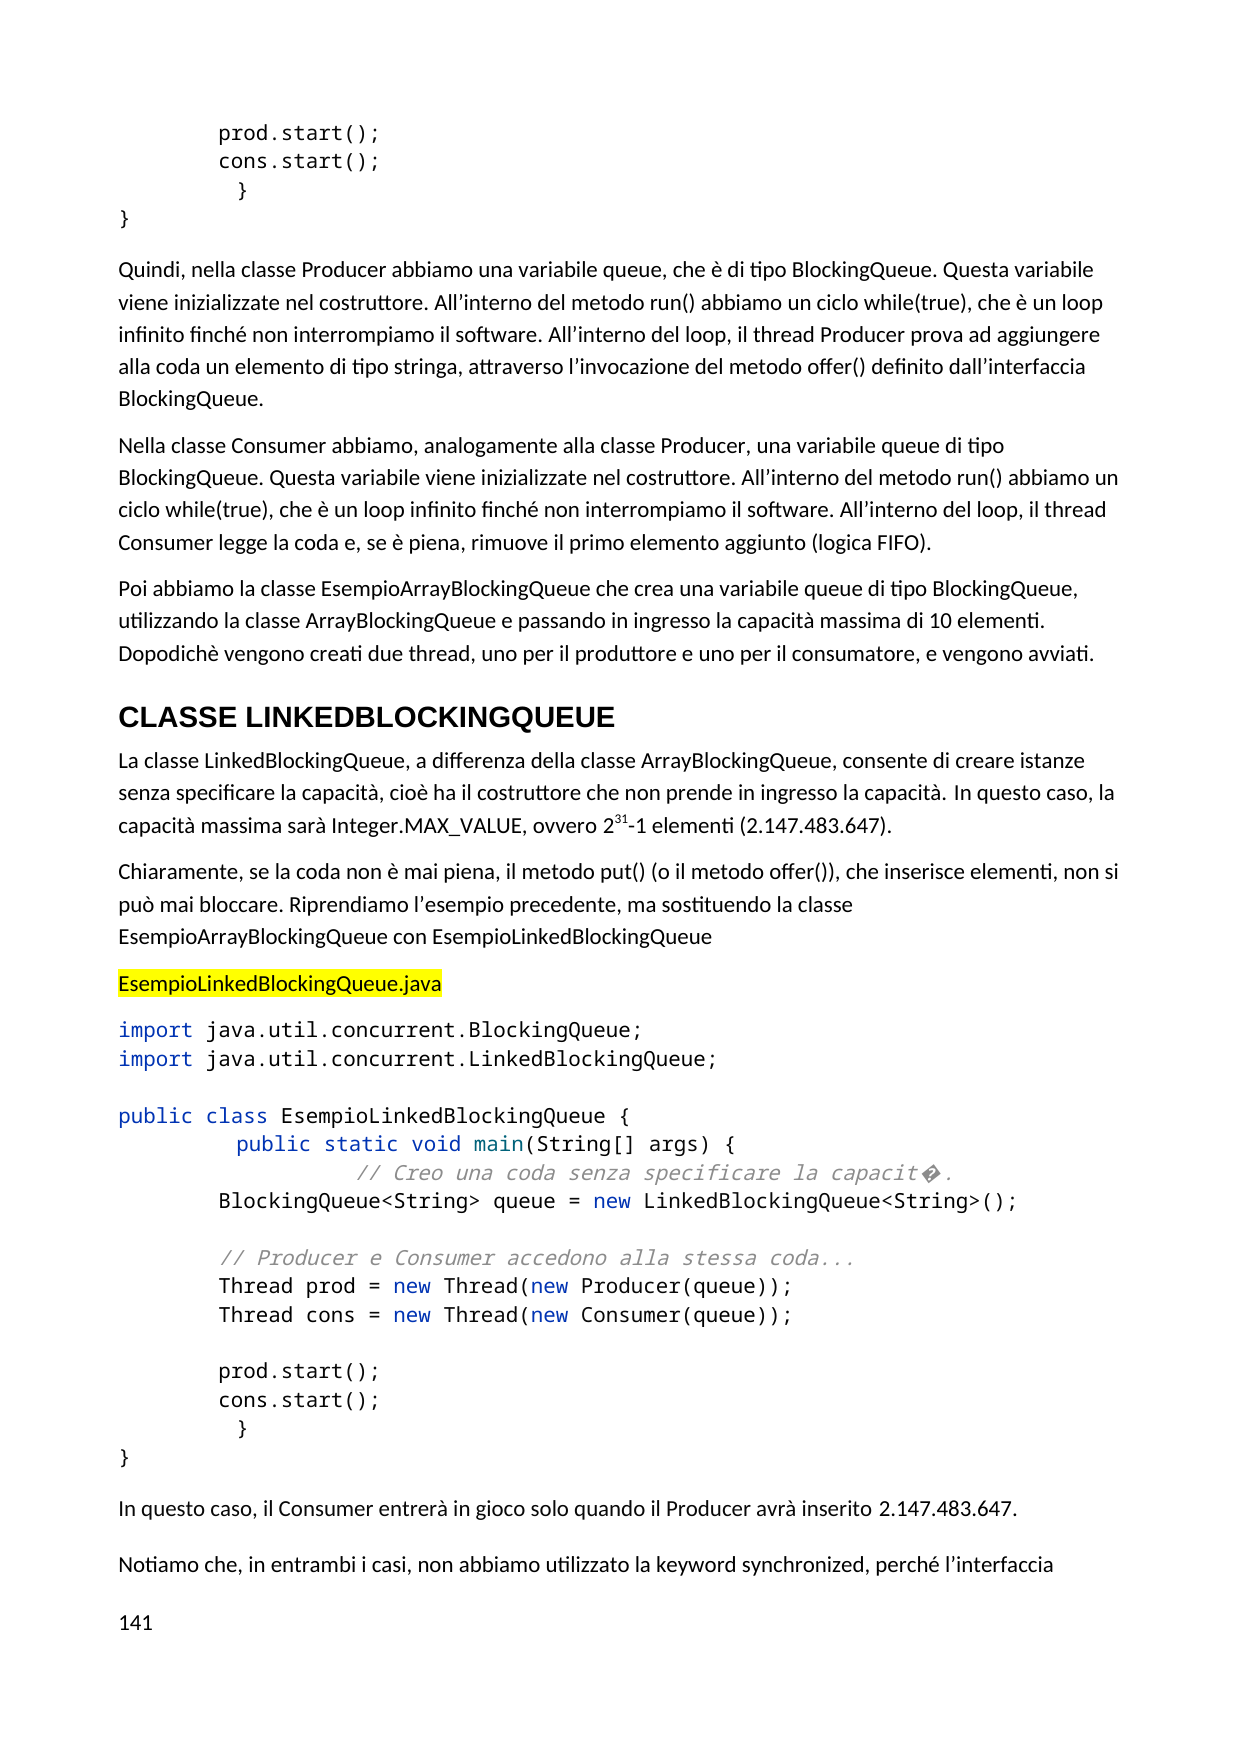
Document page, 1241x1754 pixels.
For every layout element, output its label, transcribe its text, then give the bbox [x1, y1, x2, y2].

text Nella classe Consumer abbiamo, analogamente alla classe Producer, una variabile queue di tipo BlockingQueue. Questa variabile viene inizializzate nel costruttore. All’interno del metodo run() abbiamo un ciclo while(true), che è un loop infinito finché non interrompiamo il software. All’interno del loop, il thread Consumer legge la coda e, se è piena, rimuove il primo elemento aggiunto (logica FIFO). [118, 431, 1122, 556]
text In questo caso, il Consumer entrerà in gioco solo quando il Producer avrà inserito 2.147.483.647. [118, 1494, 1122, 1522]
subtitle CLASSE LINKEDBLOCKINGQUEUE [118, 700, 1122, 734]
text La classe LinkedBlockingQueue, a differenza della classe ArrayBlockingQueue, consente di creare istanze senza specificare la capacità, cioè ha il costruttore che non prende in ingresso la capacità. In questo caso, la capacità massima sarà Integer.MAX_VALUE, ovvero 231-1 elementi (2.147.483.647). [118, 746, 1122, 839]
text EsempioLinkedBlockingQueue.java [118, 969, 1122, 997]
text import java.util.concurrent.BlockingQueue; import java.util.concurrent.LinkedBlockingQueue; public class EsempioLinkedBlockingQueue { public static void main(String[] args) { // Creo una coda senza specificare la capacit�. BlockingQueue<String> queue = new LinkedBlockingQueue<String>(); // Producer e Consumer accedono alla stessa coda... Thread prod = new Thread(new Producer(queue)); Thread cons = new Thread(new Consumer(queue)); prod.start(); cons.start(); } } [118, 1015, 1122, 1470]
text Poi abbiamo la classe EsempioArrayBlockingQueue che crea una variabile queue di tipo BlockingQueue, utilizzando la classe ArrayBlockingQueue e passando in ingresso la capacità massima di 10 elementi. Dopodichè vengono creati due thread, uno per il produttore e uno per il consumatore, e vengono avviati. [118, 574, 1122, 667]
text prod.start(); cons.start(); } } [118, 118, 1122, 232]
text Quindi, nella classe Producer abbiamo una variabile queue, che è di tipo BlockingQueue. Questa variabile viene inizializzate nel costruttore. All’interno del metodo run() abbiamo un ciclo while(true), che è un loop infinito finché non interrompiamo il software. All’interno del loop, il thread Producer prova ad aggiungere alla coda un elemento di tipo stringa, attraverso l’invocazione del metodo offer() definito dall’interfaccia BlockingQueue. [118, 256, 1122, 412]
text Chiaramente, se la coda non è mai piena, il metodo put() (o il metodo offer()), che inserisce elementi, non si può mai bloccare. Riprendiamo l’esempio precedente, ma sostituendo la classe EsempioArrayBlockingQueue con EsempioLinkedBlockingQueue [118, 857, 1122, 950]
text Notiamo che, in entrambi i casi, non abbiamo utilizzato la keyword synchronized, perché l’interfaccia [118, 1550, 1122, 1578]
